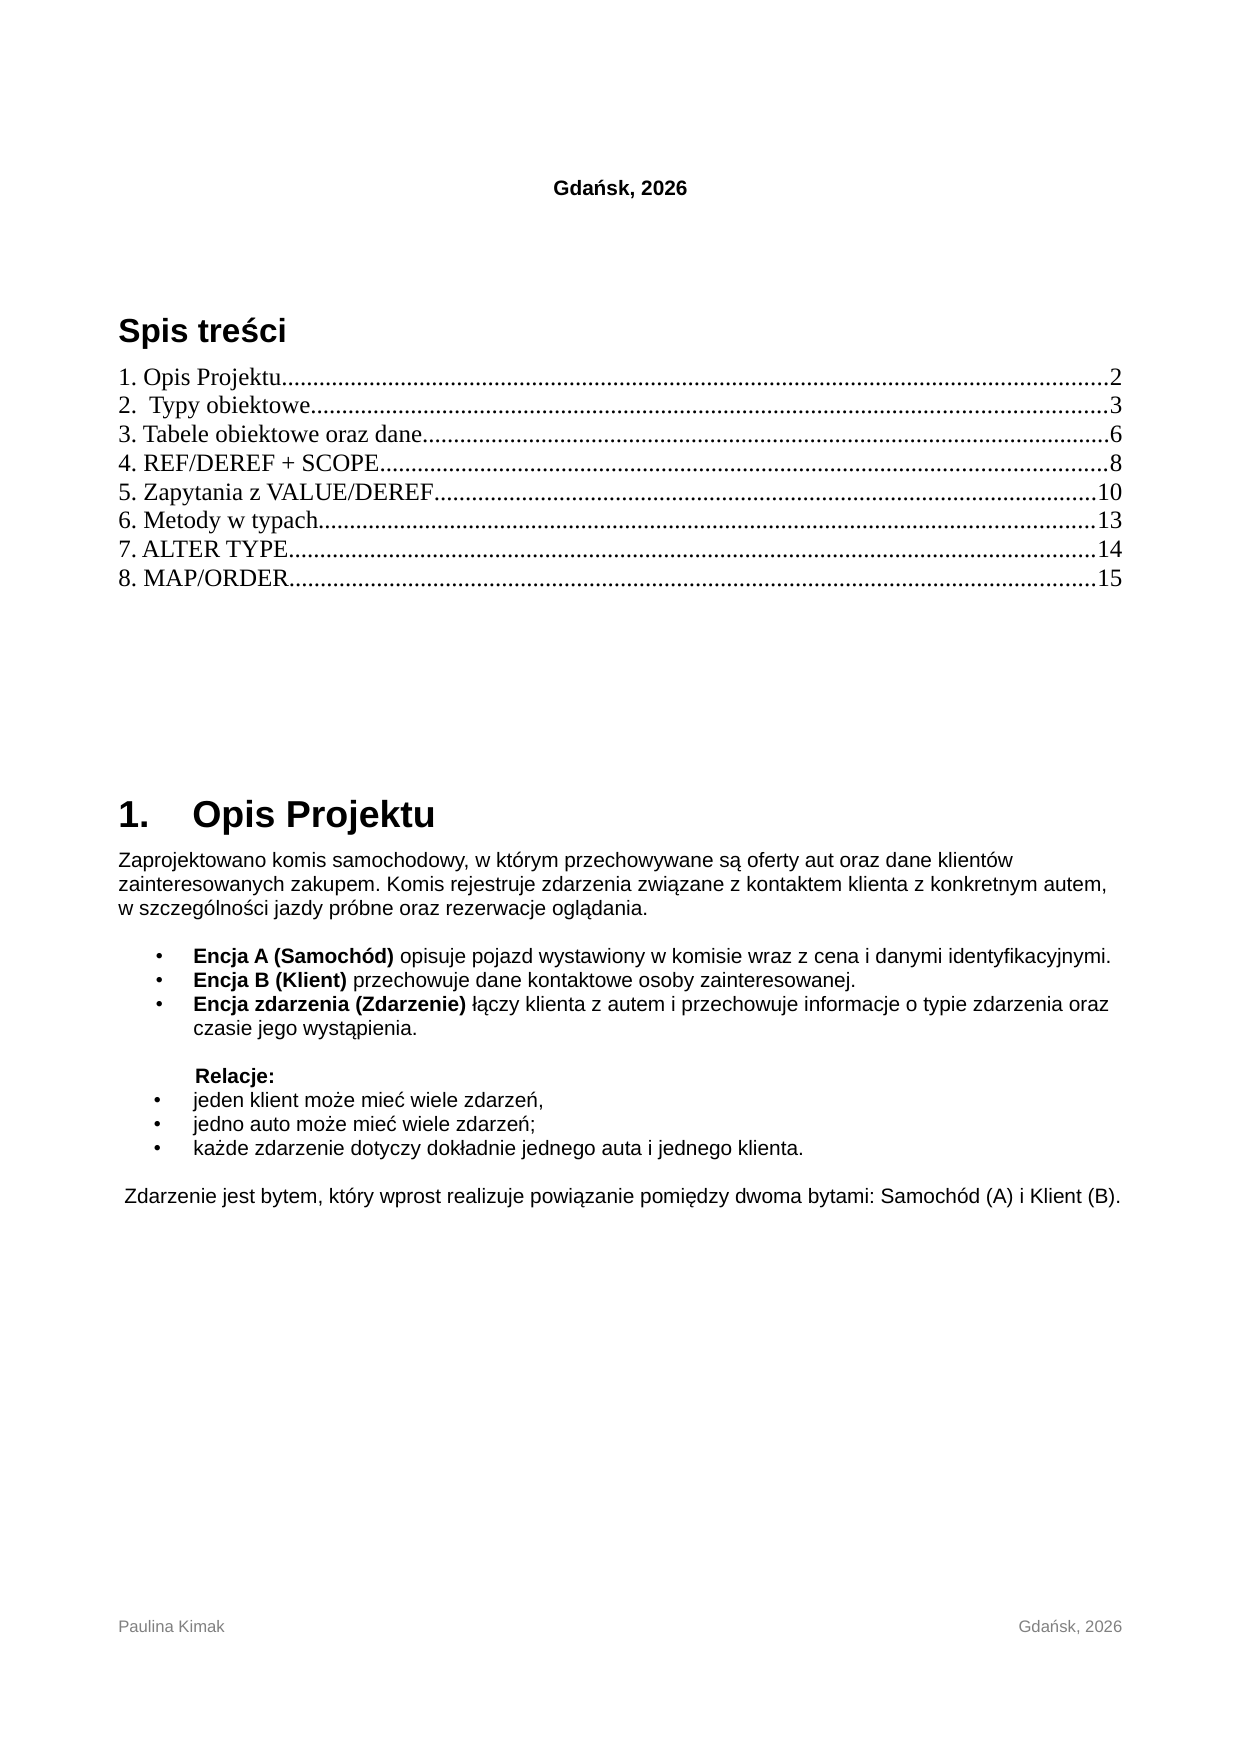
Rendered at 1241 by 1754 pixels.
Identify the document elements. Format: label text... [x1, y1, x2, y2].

text 1. Opis Projektu 2 [118, 362, 1122, 391]
text 6. Metody w typach 13 [118, 506, 1122, 534]
subtitle Spis treści [118, 311, 1122, 349]
list Encja zdarzenia (Zdarzenie) łączy klienta z autem i przechowuje informacje o typie zdarzenia oraz czasie jego wystąpienia. [156, 992, 1122, 1040]
text Zaprojektowano komis samochodowy, w którym przechowywane są oferty aut oraz dane klientów zainteresowanych zakupem. Komis rejestruje zdarzenia związane z kontaktem klienta z konkretnym autem, w szczególności jazdy próbne oraz rezerwacje oglądania. [118, 848, 1122, 920]
text 5. Zapytania z VALUE/DEREF 10 [118, 477, 1122, 506]
text Gdańsk, 2026 [118, 176, 1122, 199]
list Zdarzenie jest bytem, który wprost realizuje powiązanie pomiędzy dwoma bytami: Samochód (A) i Klient (B). [83, 1184, 1122, 1208]
list każde zdarzenie dotyczy dokładnie jednego auta i jednego klienta. [153, 1136, 1122, 1160]
text 4. REF/DEREF + SCOPE 8 [118, 448, 1122, 477]
list Encja A (Samochód) opisuje pojazd wystawiony w komisie wraz z cena i danymi identyfikacyjnymi. [156, 944, 1122, 968]
list jedno auto może mieć wiele zdarzeń; [153, 1112, 1122, 1136]
subtitle Opis Projektu [118, 792, 1122, 836]
text 7. ALTER TYPE 14 [118, 534, 1122, 563]
text 3. Tabele obiektowe oraz dane 6 [118, 419, 1122, 448]
list jeden klient może mieć wiele zdarzeń, [153, 1088, 1122, 1112]
text 2. Typy obiektowe 3 [118, 391, 1122, 419]
list Relacje: [153, 1064, 1122, 1088]
text 8. MAP/ORDER 15 [118, 563, 1122, 592]
list Encja B (Klient) przechowuje dane kontaktowe osoby zainteresowanej. [156, 968, 1122, 992]
